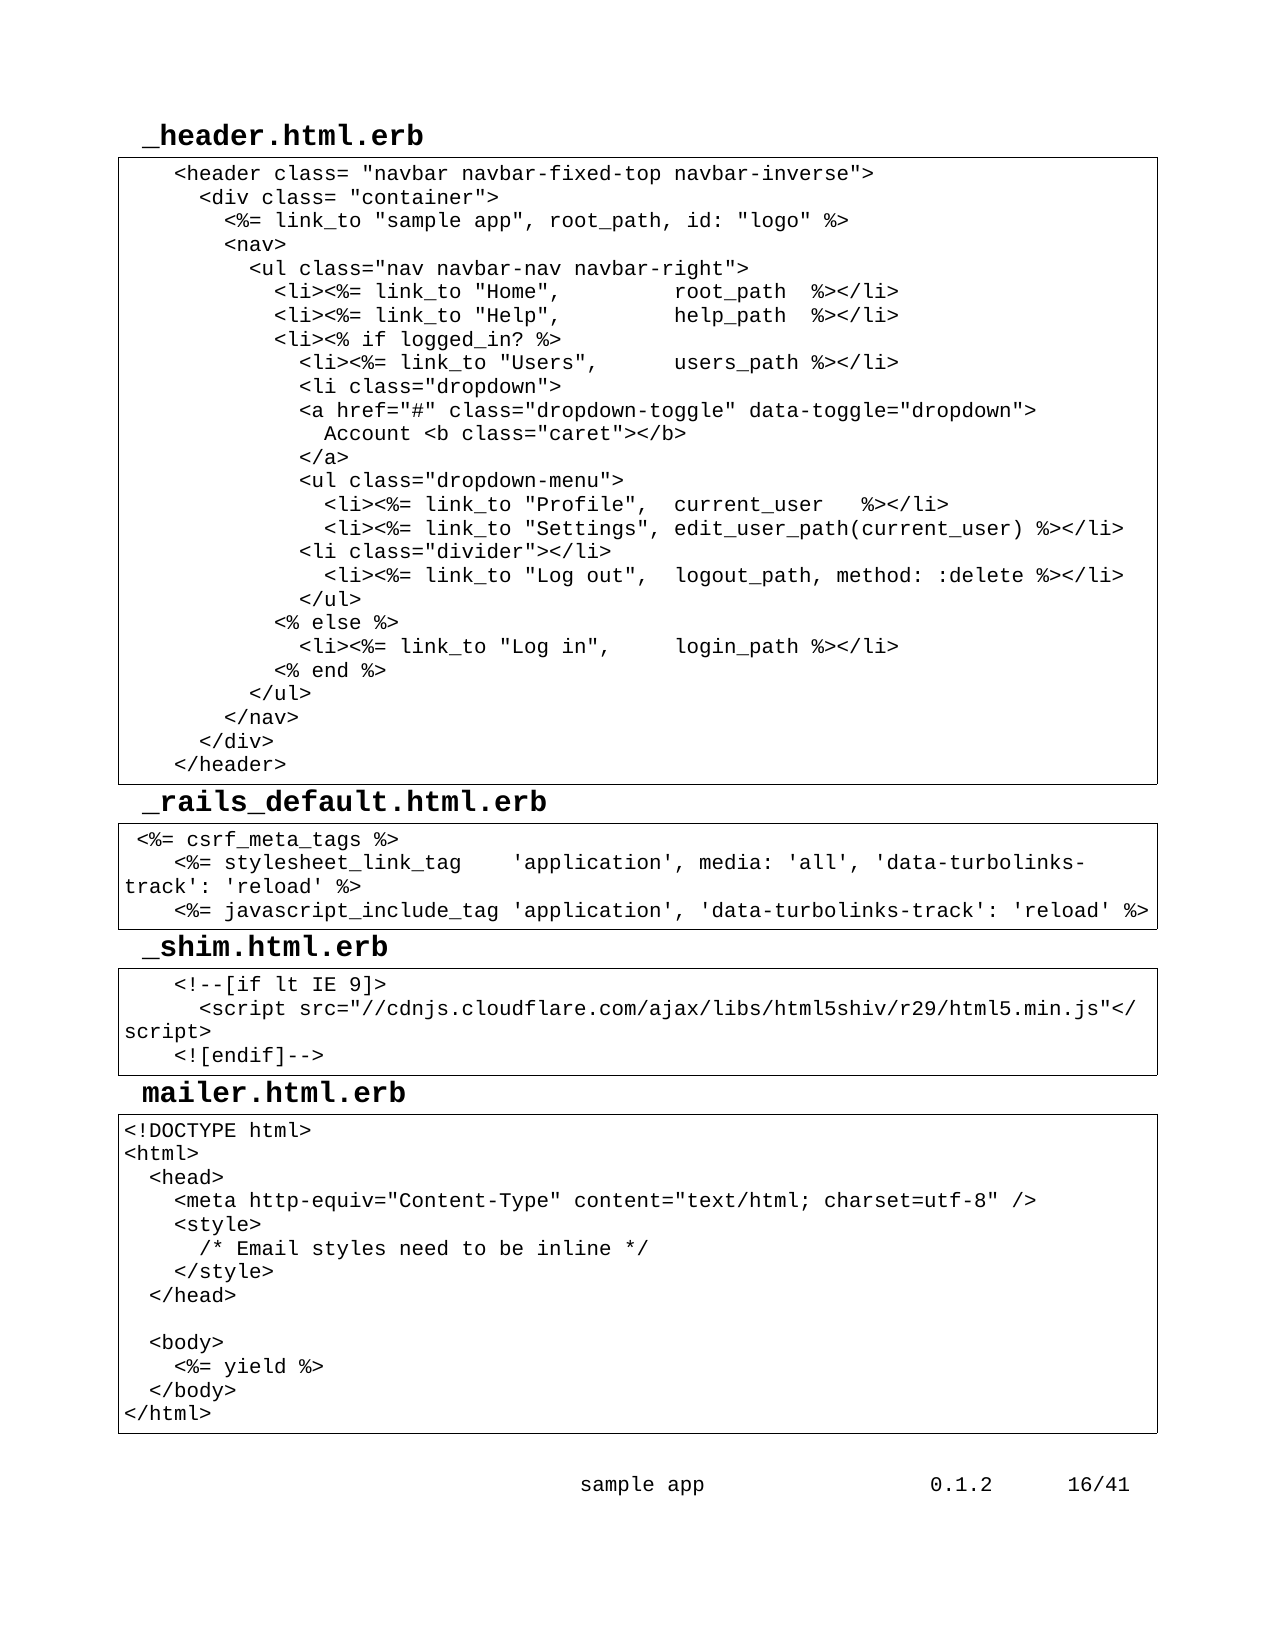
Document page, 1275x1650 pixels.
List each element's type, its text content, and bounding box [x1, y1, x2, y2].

table_header <!--[if lt IE 9]> <script src="//cdnjs.cloudflare.com/ajax/libs/html5shiv/r29/html5.min.js"</script> <![endif]--> [119, 969, 1157, 1074]
subtitle _shim.html.erb [142, 932, 1157, 965]
table_header <!DOCTYPE html> <html> <head> <meta http-equiv="Content-Type" content="text/html; charset=utf-8" /> <style> /* Email styles need to be inline */ </style> </head> <body> <%= yield %> </body> </html> [119, 1115, 1157, 1433]
subtitle _rails_default.html.erb [142, 787, 1157, 820]
table_header <%= csrf_meta_tags %> <%= stylesheet_link_tag 'application', media: 'all', 'data-turbolinks-track': 'reload' %> <%= javascript_include_tag 'application', 'data-turbolinks-track': 'reload' %> [119, 824, 1157, 929]
subtitle _header.html.erb [142, 121, 1157, 154]
subtitle mailer.html.erb [142, 1077, 1157, 1111]
table_header <header class= "navbar navbar-fixed-top navbar-inverse"> <div class= "container"> <%= link_to "sample app", root_path, id: "logo" %> <nav> <ul class="nav navbar-nav navbar-right"> <li><%= link_to "Home", root_path %></li> <li><%= link_to "Help", help_path %></li> <li><% if logged_in? %> <li><%= link_to "Users", users_path %></li> <li class="dropdown"> <a href="#" class="dropdown-toggle" data-toggle="dropdown"> Account <b class="caret"></b> </a> <ul class="dropdown-menu"> <li><%= link_to "Profile", current_user %></li> <li><%= link_to "Settings", edit_user_path(current_user) %></li> <li class="divider"></li> <li><%= link_to "Log out", logout_path, method: :delete %></li> </ul> <% else %> <li><%= link_to "Log in", login_path %></li> <% end %> </ul> </nav> </div> </header> [119, 158, 1157, 784]
